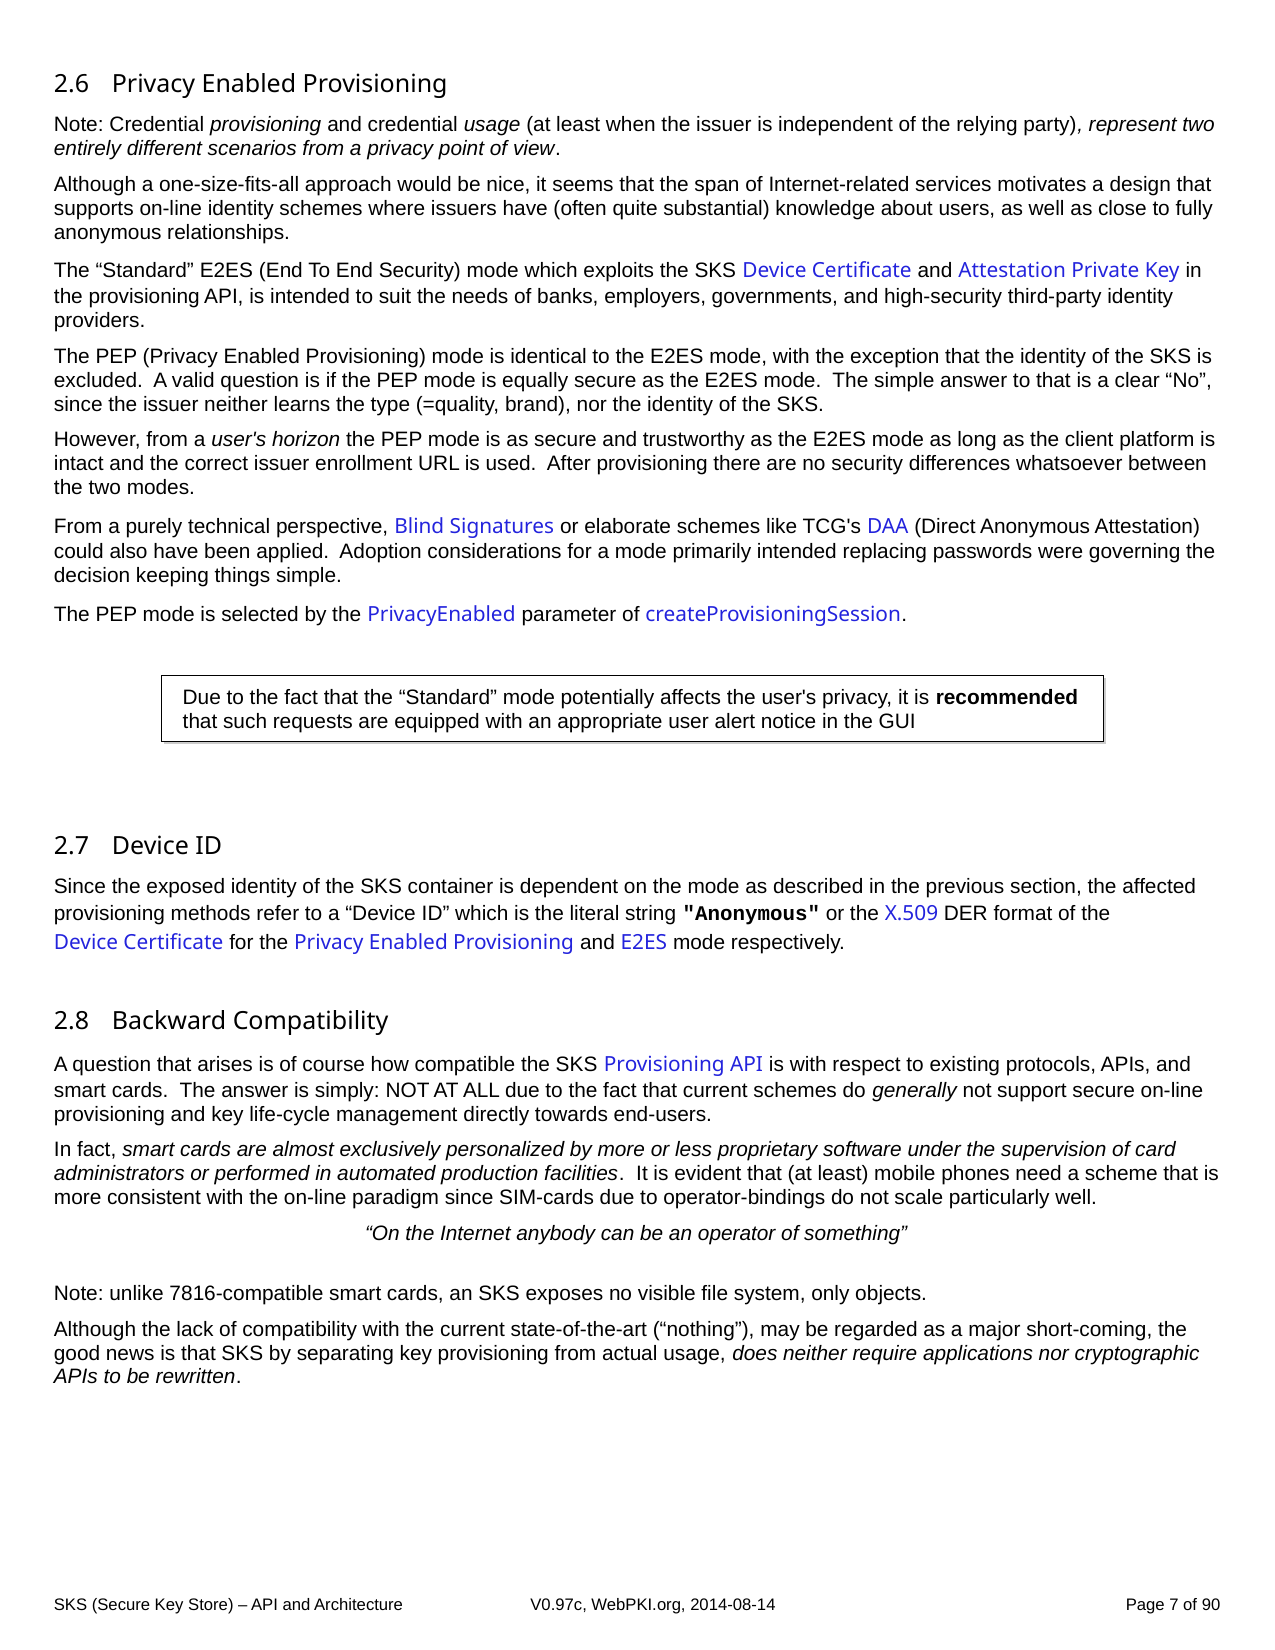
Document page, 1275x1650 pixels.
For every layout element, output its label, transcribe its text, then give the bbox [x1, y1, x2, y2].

text Note: unlike 7816-compatible smart cards, an SKS exposes no visible file system, only objects. [54, 1281, 1221, 1304]
text Note: Credential provisioning and credential usage (at least when the issuer is independent of the relying party), represent two entirely different scenarios from a privacy point of view. [54, 112, 1221, 160]
subtitle Privacy Enabled Provisioning [54, 66, 1221, 100]
text From a purely technical perspective, Blind Signatures or elaborate schemes like TCG's DAA (Direct Anonymous Attestation) could also have been applied. Adoption considerations for a mode primarily intended replacing passwords were governing the decision keeping things simple. [54, 511, 1221, 587]
text Although a one-size-fits-all approach would be nice, it seems that the span of Internet-related services motivates a design that supports on-line identity schemes where issuers have (often quite substantial) knowledge about users, as well as close to fully anonymous relationships. [54, 172, 1221, 244]
text Since the exposed identity of the SKS container is dependent on the mode as described in the previous section, the affected provisioning methods refer to a “Device ID” which is the literal string "Anonymous" or the X.509 DER format of the Device Certificate for the Privacy Enabled Provisioning and E2ES mode respectively. [54, 874, 1221, 955]
text In fact, smart cards are almost exclusively personalized by more or less proprietary software under the supervision of card administrators or performed in automated production facilities. It is evident that (at least) mobile phones need a scheme that is more consistent with the on-line paradigm since SIM-cards due to operator-bindings do not scale particularly well. [54, 1137, 1221, 1209]
text The PEP (Privacy Enabled Provisioning) mode is identical to the E2ES mode, with the exception that the identity of the SKS is excluded. A valid question is if the PEP mode is equally secure as the E2ES mode. The simple answer to that is a clear “No”, since the issuer neither learns the type (=quality, brand), nor the identity of the SKS. [54, 344, 1221, 416]
text Although the lack of compatibility with the current state-of-the-art (“nothing”), may be regarded as a major short-coming, the good news is that SKS by separating key provisioning from actual usage, does neither require applications nor cryptographic APIs to be rewritten. [54, 1316, 1221, 1388]
subtitle Device ID [54, 828, 1221, 862]
text A question that arises is of course how compatible the SKS Provisioning API is with respect to existing protocols, APIs, and smart cards. The answer is simply: NOT AT ALL due to the fact that current schemes do generally not support secure on-line provisioning and key life-cycle management directly towards end-users. [54, 1049, 1221, 1126]
text The PEP mode is selected by the PrivacyEnabled parameter of createProvisioningSession. [54, 599, 1221, 627]
text The “Standard” E2ES (End To End Security) mode which exploits the SKS Device Certificate and Attestation Private Key in the provisioning API, is intended to suit the needs of banks, employers, governments, and high-security third-party identity providers. [54, 256, 1221, 332]
subtitle Backward Compatibility [54, 1003, 1221, 1037]
text “On the Internet anybody can be an operator of something” [54, 1221, 1221, 1269]
text However, from a user's horizon the PEP mode is as secure and trustworthy as the E2ES mode as long as the client platform is intact and the correct issuer enrollment URL is used. After provisioning there are no security differences whatsoever between the two modes. [54, 427, 1221, 499]
table_header Due to the fact that the “Standard” mode potentially affects the user's privacy, it is recommended that such requests are equipped with an appropriate user alert notice in the GUI [162, 676, 1103, 741]
